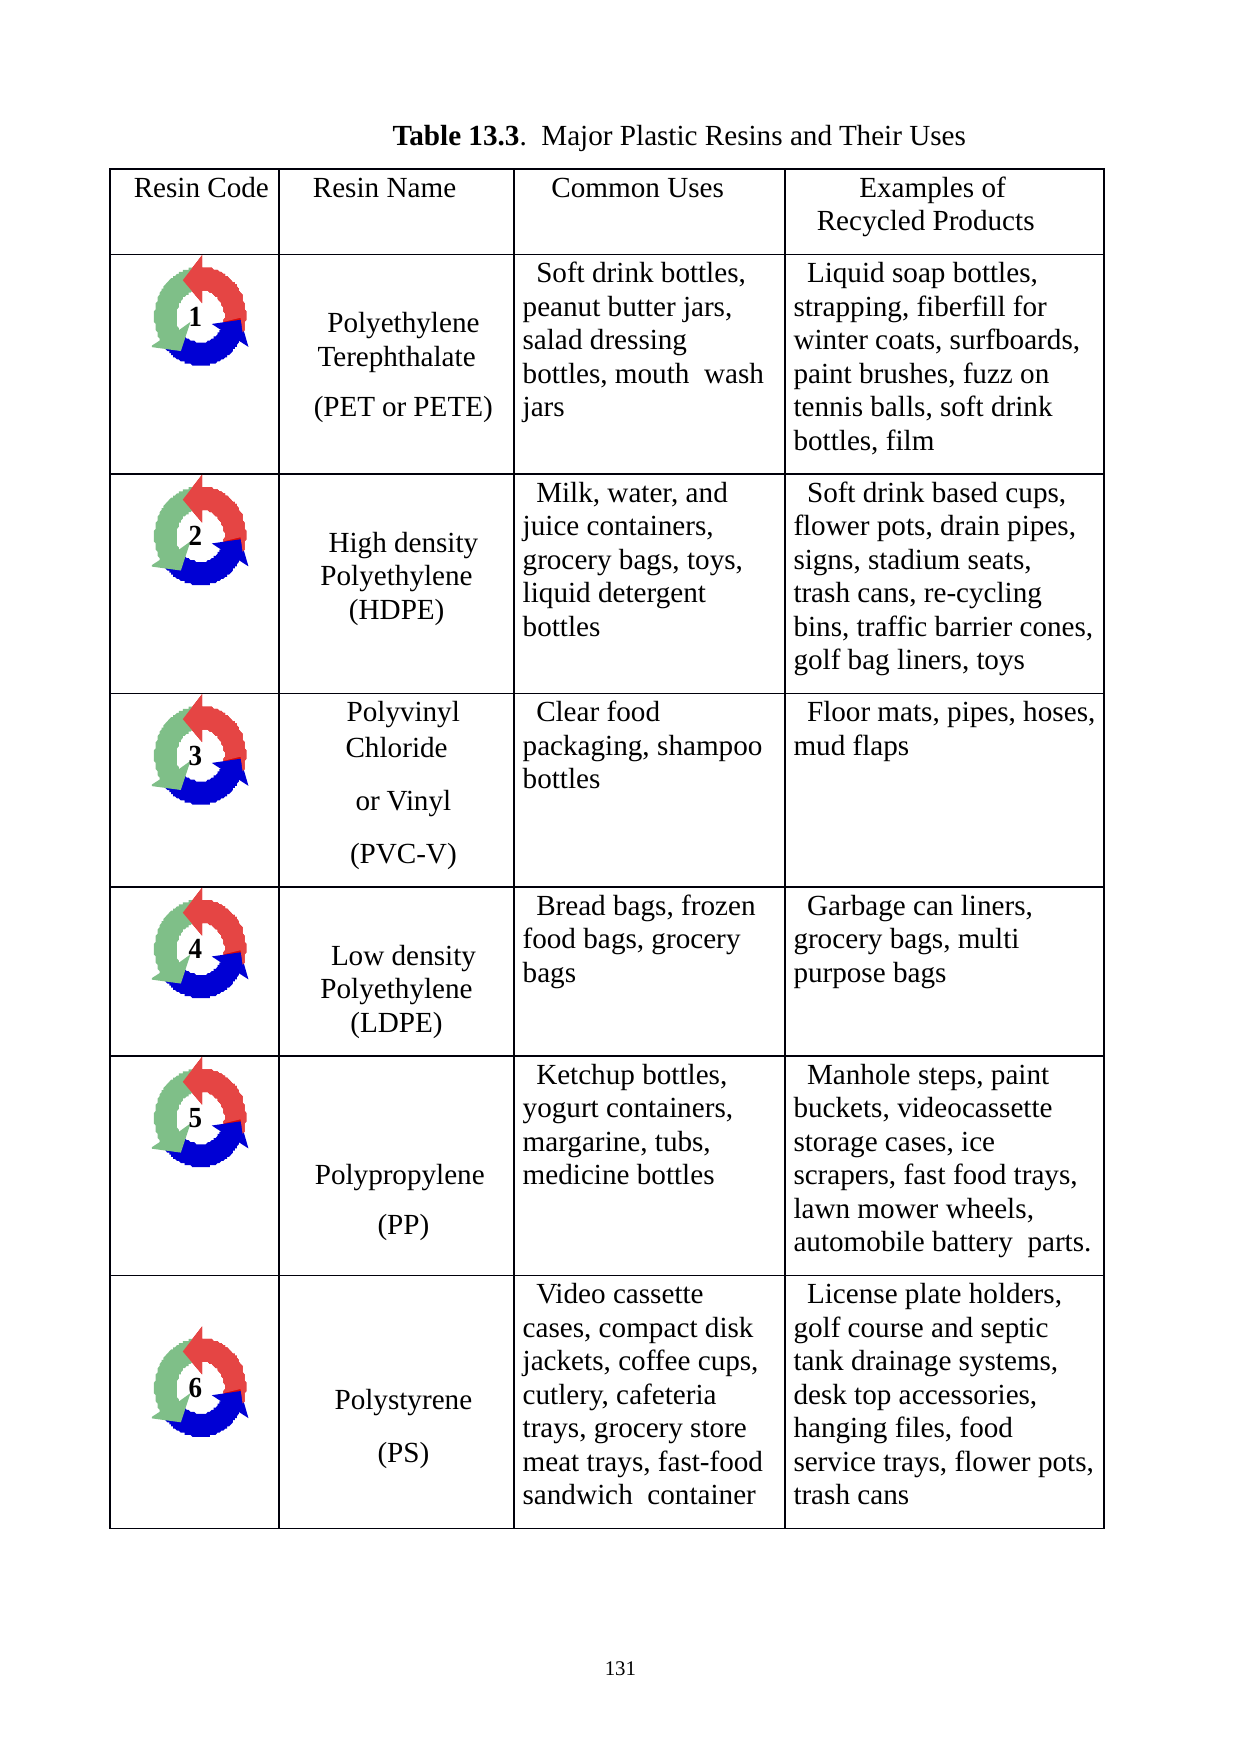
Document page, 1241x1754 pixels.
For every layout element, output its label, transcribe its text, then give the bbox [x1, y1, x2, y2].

table_cell Polystyrene (PS) [280, 1276, 513, 1528]
table_cell Soft drink based cups, flower pots, drain pipes, signs, stadium seats, trash cans, re-cycling bins, traffic barrier cones, golf bag liners, toys [786, 475, 1103, 693]
table_header Examples of Recycled Products [786, 170, 1103, 254]
table_cell [111, 1276, 278, 1528]
text Table 13.3. Major Plastic Resins and Their Uses [118, 118, 1122, 152]
table_cell [177, 924, 225, 975]
table_cell Liquid soap bottles, strapping, fiberfill for winter coats, surfboards, paint brushes, fuzz on tennis balls, soft drink bottles, film [786, 255, 1103, 473]
table_cell Garbage can liners, grocery bags, multi purpose bags [786, 888, 1103, 1055]
table_cell Low density Polyethylene (LDPE) [280, 888, 513, 1055]
table_cell [111, 475, 278, 693]
table_cell Polypropylene (PP) [280, 1057, 513, 1275]
table_cell Soft drink bottles, peanut butter jars, salad dressing bottles, mouth wash jars [515, 255, 784, 473]
table_cell Milk, water, and juice containers, grocery bags, toys, liquid detergent bottles [515, 475, 784, 693]
table_cell License plate holders, golf course and septic tank drainage systems, desk top accessories, hanging files, food service trays, flower pots, trash cans [786, 1276, 1103, 1528]
table_cell Clear food packaging, shampoo bottles [515, 694, 784, 886]
table_cell High density Polyethylene (HDPE) [280, 475, 513, 693]
table_cell [177, 511, 225, 562]
table_cell Polyethylene Terephthalate (PET or PETE) [280, 255, 513, 473]
table_cell [111, 255, 278, 473]
table_header Resin Name [280, 170, 513, 254]
table_header Resin Code [111, 170, 278, 254]
table_header Common Uses [515, 170, 784, 254]
table_cell Floor mats, pipes, hoses, mud flaps [786, 694, 1103, 886]
table_cell [111, 888, 278, 1055]
table_cell [111, 1057, 278, 1275]
table_cell Polyvinyl Chloride or Vinyl (PVC-V) [280, 694, 513, 886]
table_cell Video cassette cases, compact disk jackets, coffee cups, cutlery, cafeteria trays, grocery store meat trays, fast-food sandwich container [515, 1276, 784, 1528]
table_cell Manhole steps, paint buckets, videocassette storage cases, ice scrapers, fast food trays, lawn mower wheels, automobile battery parts. [786, 1057, 1103, 1275]
table_cell [177, 730, 225, 781]
table_cell Ketchup bottles, yogurt containers, margarine, tubs, medicine bottles [515, 1057, 784, 1275]
table_cell [177, 291, 225, 342]
table_cell Bread bags, frozen food bags, grocery bags [515, 888, 784, 1055]
table_cell [177, 1093, 225, 1144]
table_cell [191, 943, 196, 951]
table_cell [111, 694, 278, 886]
